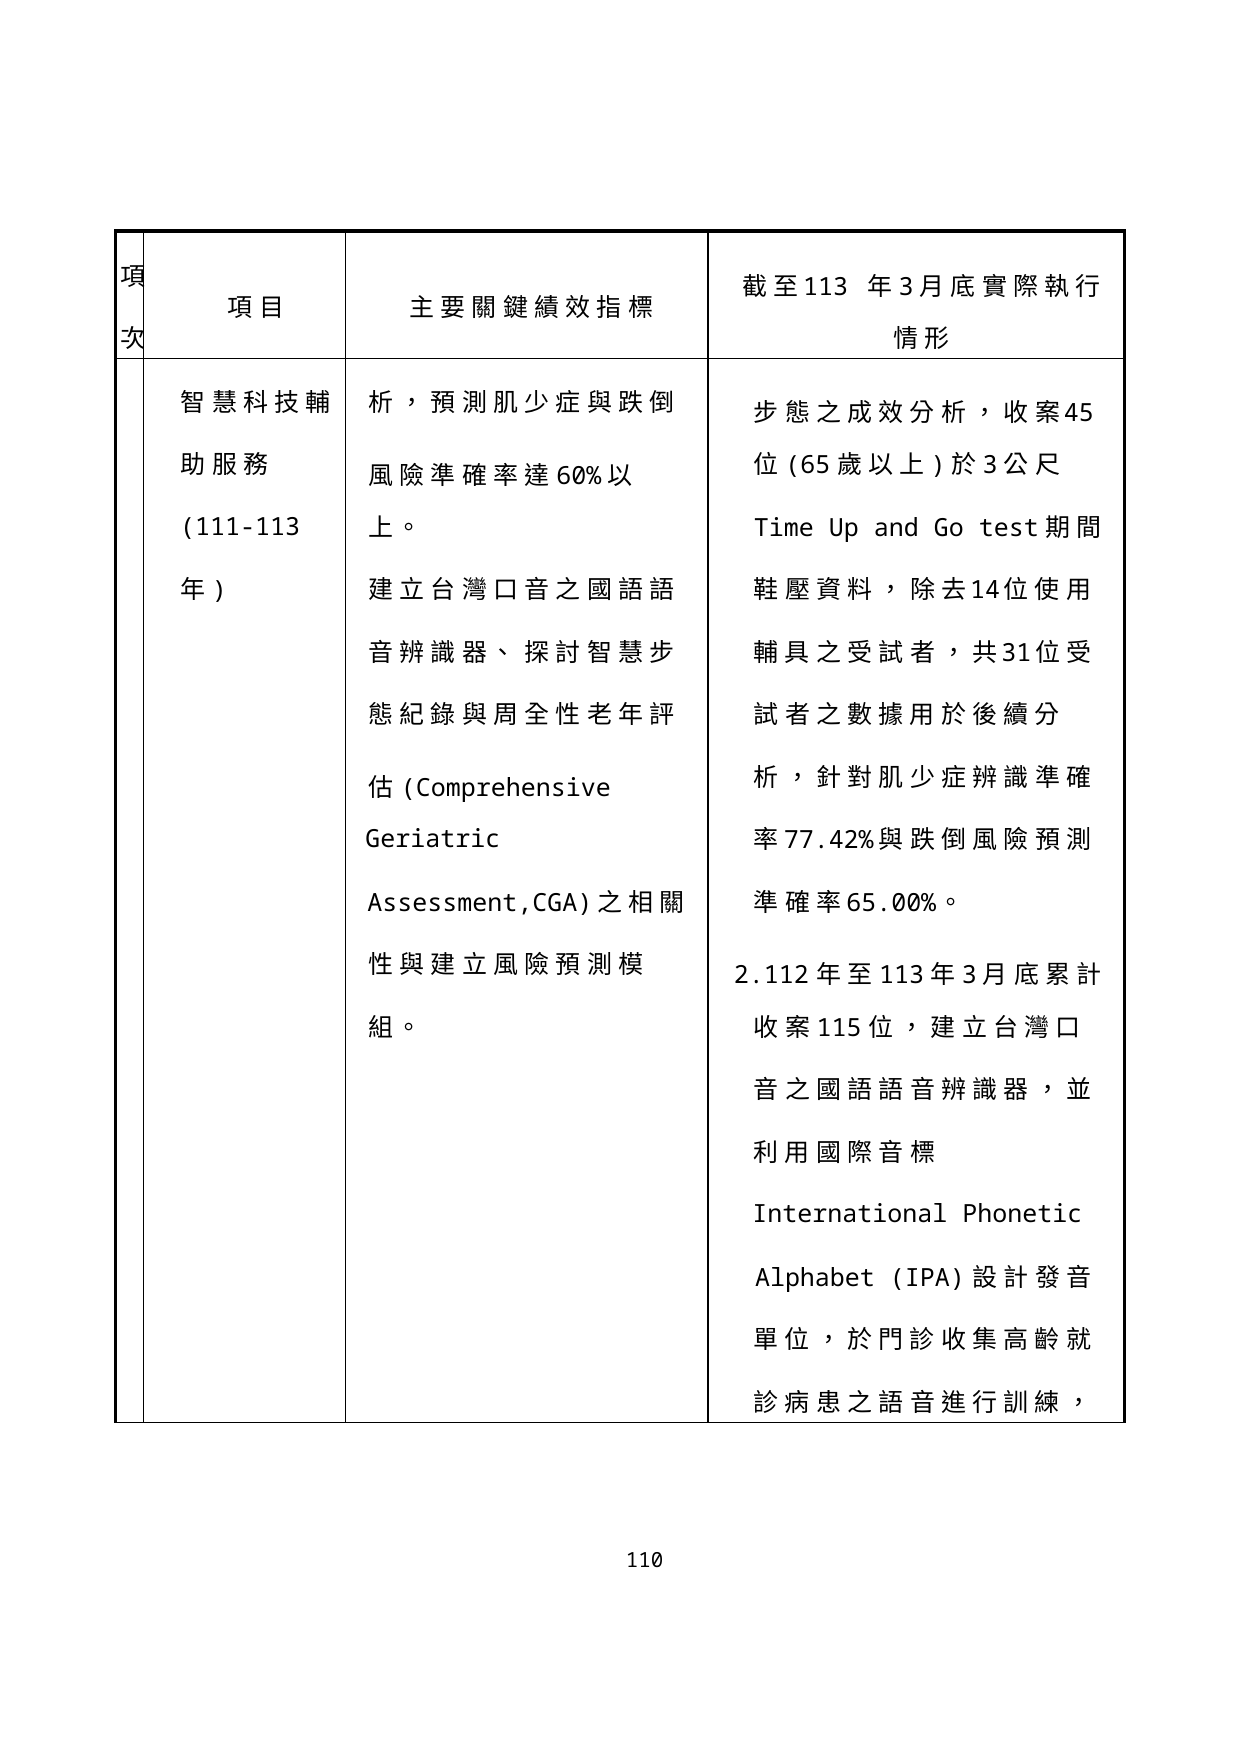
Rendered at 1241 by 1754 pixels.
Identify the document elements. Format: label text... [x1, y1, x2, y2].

table_header 主要關鍵績效指標 [346, 233, 707, 357]
table_header 項目 [144, 233, 345, 357]
table_header 截至113 年3月底實際執行情形 [709, 233, 1123, 357]
table_header 項次 [117, 233, 143, 357]
table_cell 智慧科技輔助服務(111-113年) [144, 359, 345, 1421]
table_cell [117, 359, 143, 1421]
table_cell 析，預測肌少症與跌倒風險準確率達60%以上。 建立台灣口音之國語語音辨識器、探討智慧步態紀錄與周全性老年評估(Comprehensive Geriatric Assessment,CGA)之相關性與建立風險預測模組。 [346, 359, 707, 1421]
table_cell 步態之成效分析，收案45位(65歲以上)於3公尺Time Up and Go test期間鞋壓資料，除去14位使用輔具之受試者，共31位受試者之數據用於後續分析，針對肌少症辨識準確率77.42%與跌倒風險預測準確率65.00%。 2.112年至113年3月底累計收案115位，建立台灣口音之國語語音辨識器，並利用國際音標International Phonetic Alphabet (IPA)設計發音單位，於門診收集高齡就診病患之語音進行訓練， [709, 359, 1123, 1421]
